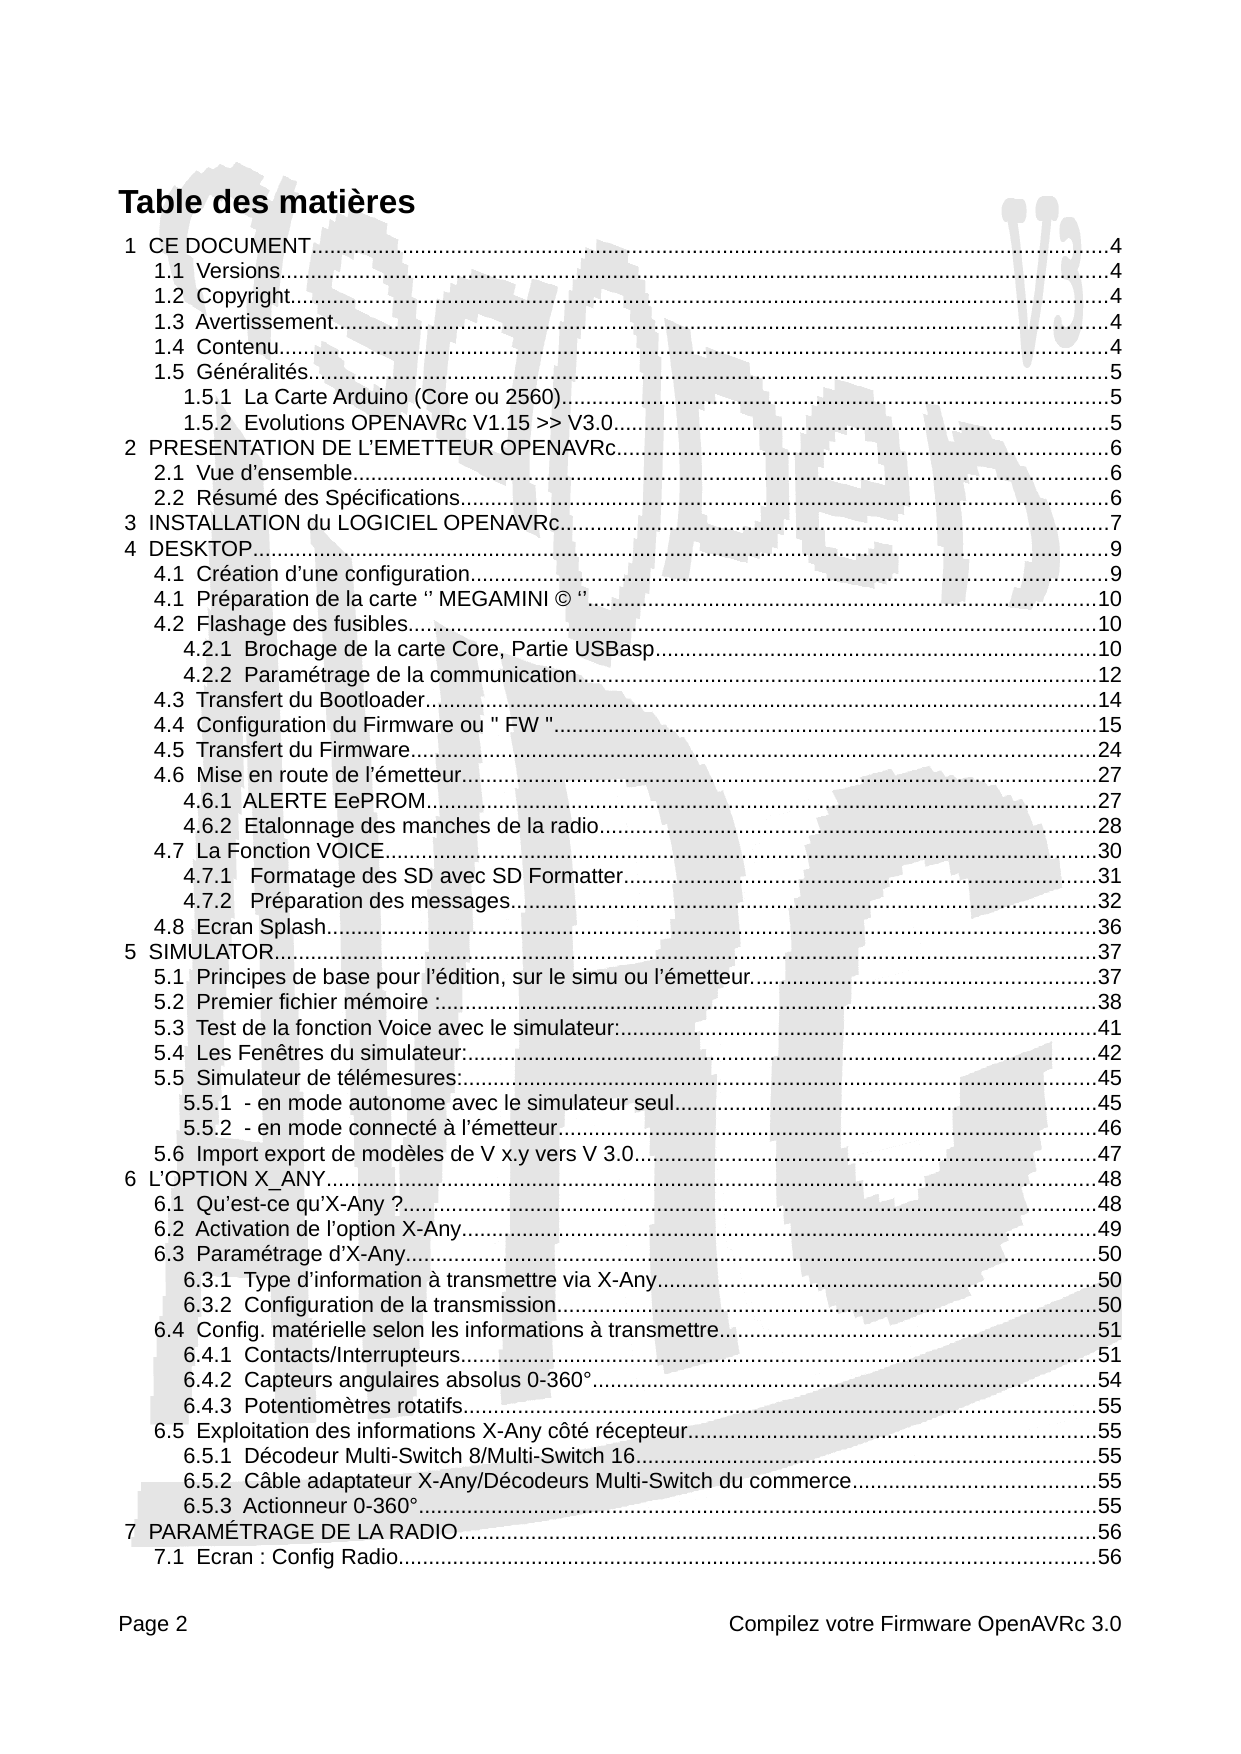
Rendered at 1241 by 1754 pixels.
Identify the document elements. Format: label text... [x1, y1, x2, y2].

text 4.2.2 Paramétrage de la communication 12 [177, 661, 1122, 687]
text 1.2 Copyright 4 [148, 283, 1122, 308]
text 4.8 Ecran Splash 36 [148, 913, 1122, 939]
text 1.1 Versions 4 [148, 258, 1122, 283]
text 4.3 Transfert du Bootloader 14 [148, 687, 1122, 712]
text 5.5.2 - en mode connecté à l’émetteur 46 [177, 1115, 1122, 1140]
text 4.6 Mise en route de l’émetteur 27 [148, 762, 1122, 787]
text 5.6 Import export de modèles de V x.y vers V 3.0 47 [148, 1140, 1122, 1166]
text 6.4.2 Capteurs angulaires absolus 0-360° 54 [177, 1367, 1122, 1392]
text 2.1 Vue d’ensemble 6 [148, 460, 1122, 485]
text 4.5 Transfert du Firmware 24 [148, 737, 1122, 762]
text 5.5 Simulateur de télémesures: 45 [148, 1065, 1122, 1090]
text 6.5.2 Câble adaptateur X-Any/Décodeurs Multi-Switch du commerce 55 [177, 1468, 1122, 1493]
text 6.5.1 Décodeur Multi-Switch 8/Multi-Switch 16 55 [177, 1443, 1122, 1468]
text 6.5 Exploitation des informations X-Any côté récepteur 55 [148, 1418, 1122, 1443]
text 4.7 La Fonction VOICE 30 [148, 838, 1122, 863]
text 4.1 Préparation de la carte ‘’ MEGAMINI © ‘’ 10 [148, 586, 1122, 611]
text 5.3 Test de la fonction Voice avec le simulateur: 41 [148, 1014, 1122, 1039]
text 4.6.2 Etalonnage des manches de la radio 28 [177, 813, 1122, 838]
text 6 L’OPTION X_ANY 48 [118, 1166, 1122, 1191]
subtitle Table des matières [118, 182, 1122, 220]
text 6.4.1 Contacts/Interrupteurs 51 [177, 1342, 1122, 1367]
text 6.4 Config. matérielle selon les informations à transmettre 51 [148, 1317, 1122, 1342]
text 1 CE DOCUMENT 4 [118, 233, 1122, 258]
text 5.1 Principes de base pour l’édition, sur le simu ou l’émetteur. 37 [148, 964, 1122, 989]
text 1.4 Contenu 4 [148, 334, 1122, 359]
text 5 SIMULATOR 37 [118, 939, 1122, 964]
text 1.5.2 Evolutions OPENAVRc V1.15 >> V3.0 5 [177, 409, 1122, 434]
text 2.2 Résumé des Spécifications 6 [148, 485, 1122, 510]
text 6.3.1 Type d’information à transmettre via X-Any 50 [177, 1266, 1122, 1292]
text 6.4.3 Potentiomètres rotatifs 55 [177, 1392, 1122, 1418]
text 7 PARAMÉTRAGE DE LA RADIO 56 [118, 1518, 1122, 1544]
text 5.2 Premier fichier mémoire : 38 [148, 989, 1122, 1014]
text 6.3 Paramétrage d’X-Any 50 [148, 1241, 1122, 1266]
text 4.2 Flashage des fusibles 10 [148, 611, 1122, 636]
text 4.2.1 Brochage de la carte Core, Partie USBasp 10 [177, 636, 1122, 661]
text 1.5 Généralités 5 [148, 359, 1122, 384]
text 4.7.1 Formatage des SD avec SD Formatter 31 [177, 863, 1122, 888]
text 4 DESKTOP 9 [118, 535, 1122, 561]
text 4.7.2 Préparation des messages 32 [177, 888, 1122, 913]
text 4.1 Création d’une configuration 9 [148, 561, 1122, 586]
text 1.5.1 La Carte Arduino (Core ou 2560) 5 [177, 384, 1122, 409]
text 5.5.1 - en mode autonome avec le simulateur seul 45 [177, 1090, 1122, 1115]
text 6.5.3 Actionneur 0-360° 55 [177, 1493, 1122, 1518]
text 5.4 Les Fenêtres du simulateur: 42 [148, 1039, 1122, 1065]
text 2 PRESENTATION DE L’EMETTEUR OPENAVRc 6 [118, 434, 1122, 460]
text 4.6.1 ALERTE EePROM 27 [177, 787, 1122, 813]
text 6.2 Activation de l’option X-Any 49 [148, 1216, 1122, 1241]
text 4.4 Configuration du Firmware ou '' FW '' 15 [148, 712, 1122, 737]
text 3 INSTALLATION du LOGICIEL OPENAVRc 7 [118, 510, 1122, 535]
text 1.3 Avertissement 4 [148, 308, 1122, 334]
text 6.3.2 Configuration de la transmission 50 [177, 1292, 1122, 1317]
text 6.1 Qu’est-ce qu’X-Any ? 48 [148, 1191, 1122, 1216]
text 7.1 Ecran : Config Radio 56 [148, 1544, 1122, 1569]
